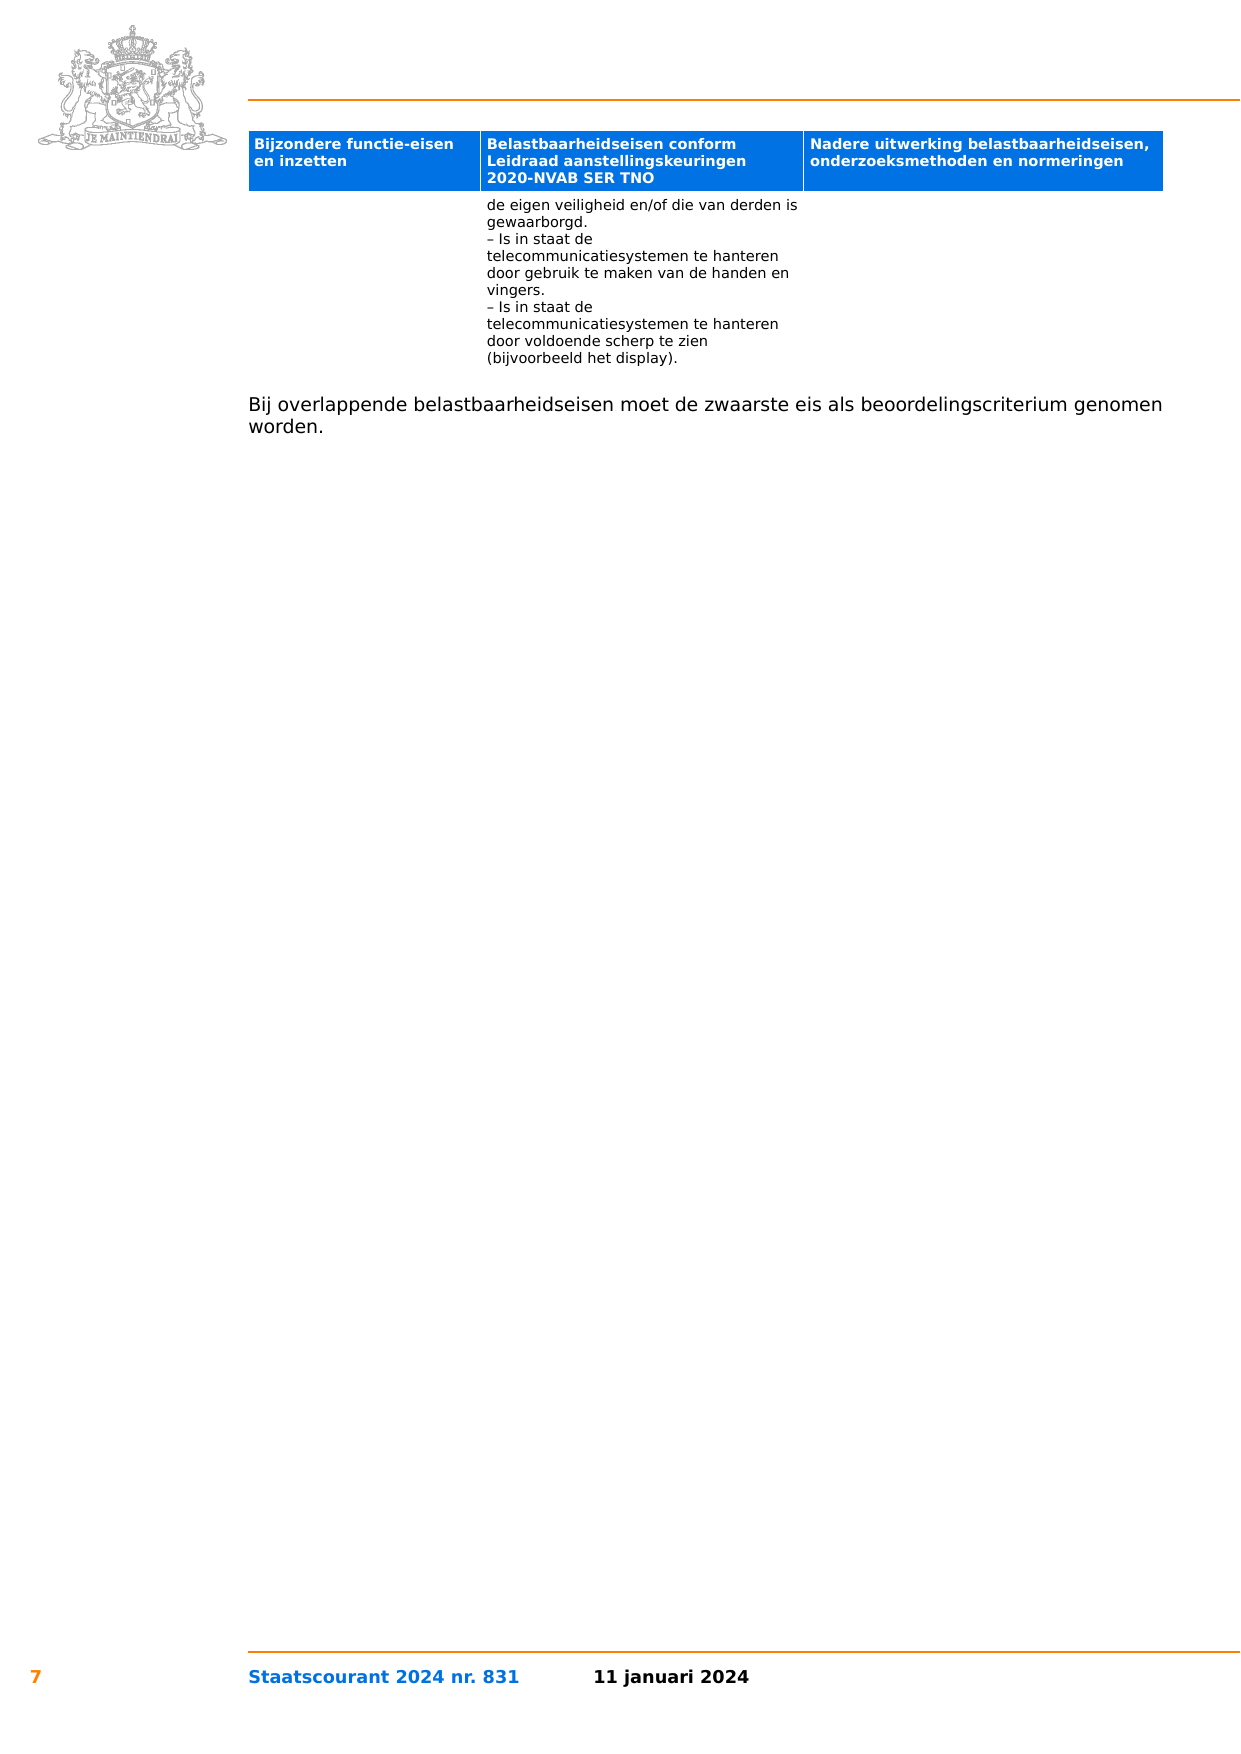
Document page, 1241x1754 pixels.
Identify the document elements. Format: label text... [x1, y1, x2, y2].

picture [38, 25, 227, 150]
table_header Bijzondere functie-eisen en inzetten [249, 131, 480, 191]
table_cell [804, 192, 1163, 371]
text Bij overlappende belastbaarheidseisen moet de zwaarste eis als beoordelingscriterium genomen worden. [248, 394, 1163, 438]
table_header Nadere uitwerking belastbaarheidseisen, onderzoeksmethoden en normeringen [804, 131, 1163, 191]
table_header Belastbaarheidseisen conform Leidraad aanstellingskeuringen 2020-NVAB SER TNO [481, 131, 803, 191]
table_cell [249, 192, 480, 371]
table_cell de eigen veiligheid en/of die van derden is gewaarborgd. – Is in staat de telecommunicatiesystemen te hanteren door gebruik te maken van de handen en vingers. – Is in staat de telecommunicatiesystemen te hanteren door voldoende scherp te zien (bijvoorbeeld het display). [481, 192, 803, 371]
